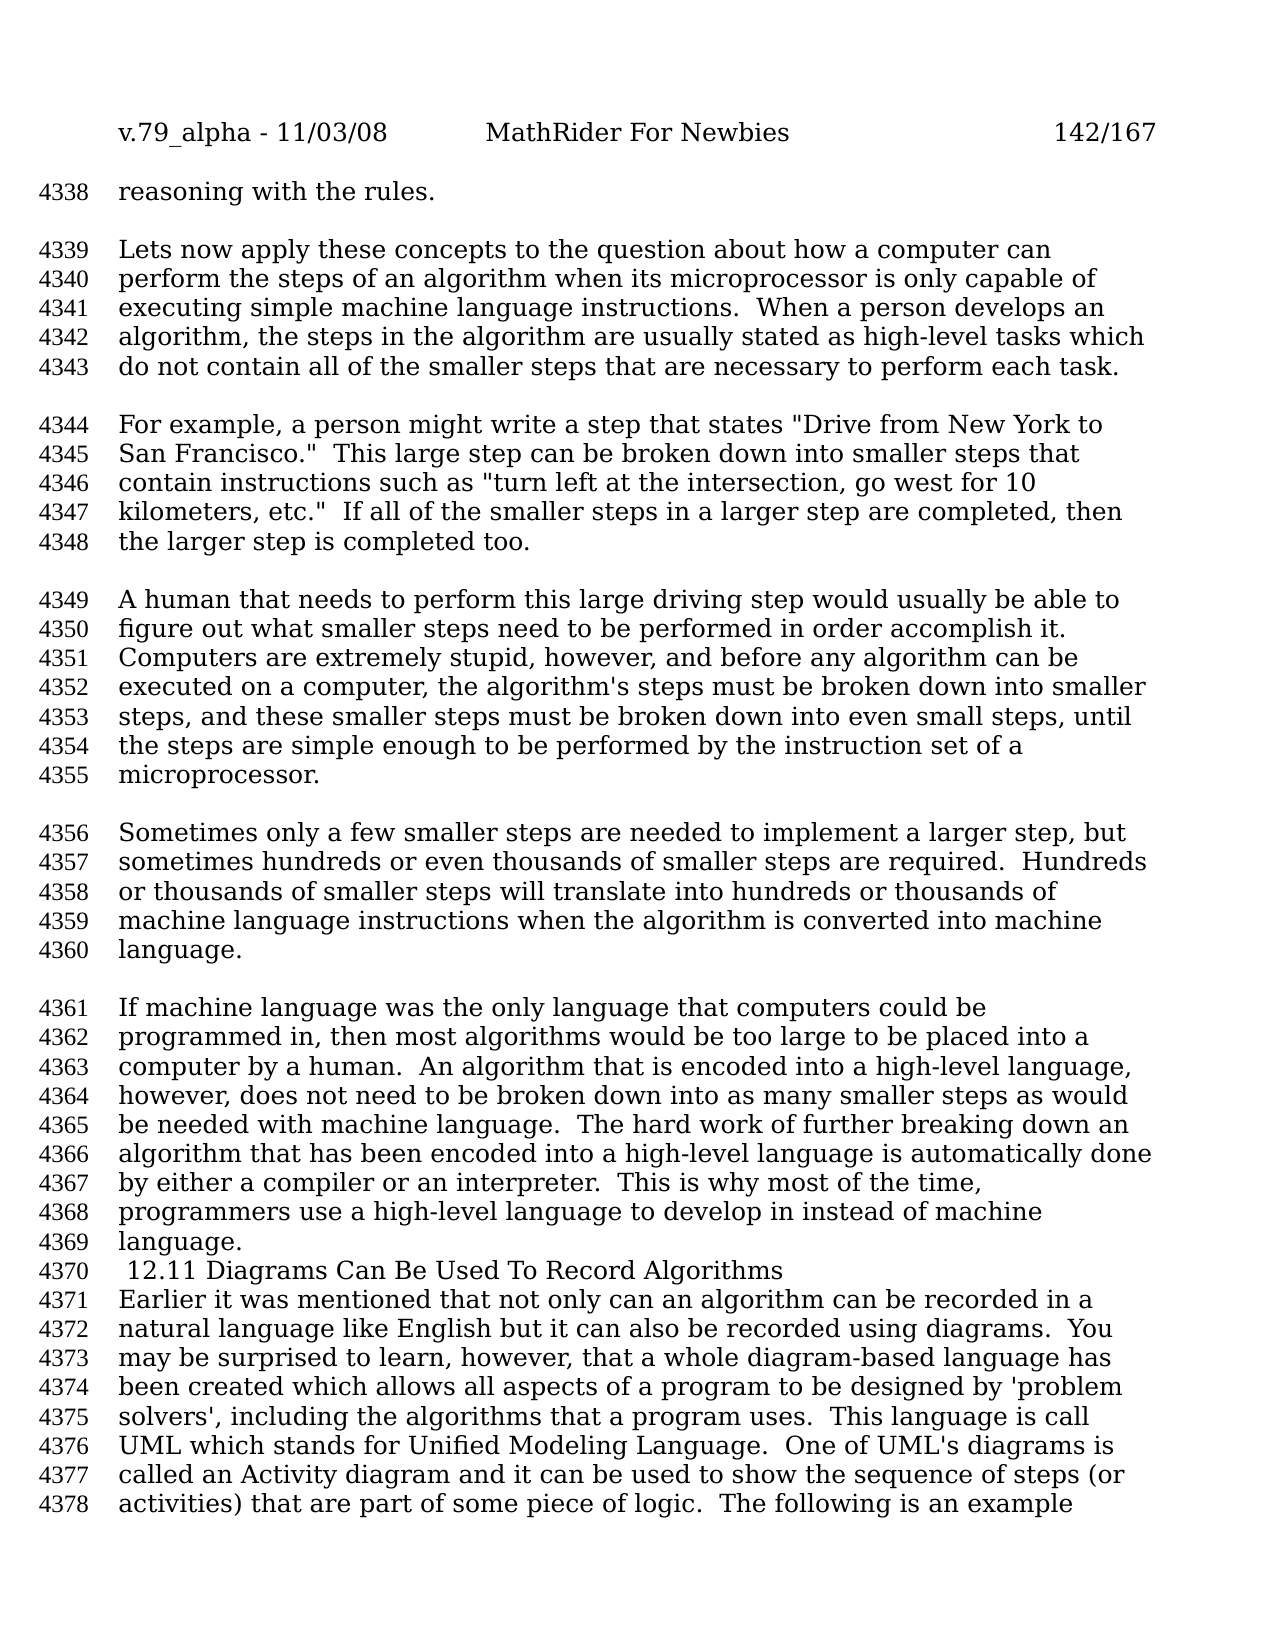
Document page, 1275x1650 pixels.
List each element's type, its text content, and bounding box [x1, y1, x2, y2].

text 12.11 Diagrams Can Be Used To Record Algorithms [118, 1256, 1157, 1285]
text If machine language was the only language that computers could be programmed in, then most algorithms would be too large to be placed into a computer by a human. An algorithm that is encoded into a high-level language, however, does not need to be broken down into as many smaller steps as would be needed with machine language. The hard work of further breaking down an algorithm that has been encoded into a high-level language is automatically done by either a compiler or an interpreter. This is why most of the time, programmers use a high-level language to develop in instead of machine language. [118, 993, 1157, 1256]
text For example, a person might write a step that states "Drive from New York to San Francisco." This large step can be broken down into smaller steps that contain instructions such as "turn left at the intersection, go west for 10 kilometers, etc." If all of the smaller steps in a larger step are completed, then the larger step is completed too. [118, 410, 1157, 556]
text A human that needs to perform this large driving step would usually be able to figure out what smaller steps need to be performed in order accomplish it. Computers are extremely stupid, however, and before any algorithm can be executed on a computer, the algorithm's steps must be broken down into smaller steps, and these smaller steps must be broken down into even small steps, until the steps are simple enough to be performed by the instruction set of a microprocessor. [118, 585, 1157, 789]
text reasoning with the rules. [118, 177, 1157, 206]
text Lets now apply these concepts to the question about how a computer can perform the steps of an algorithm when its microprocessor is only capable of executing simple machine language instructions. When a person develops an algorithm, the steps in the algorithm are usually stated as high-level tasks which do not contain all of the smaller steps that are necessary to perform each task. [118, 235, 1157, 381]
text Earlier it was mentioned that not only can an algorithm can be recorded in a natural language like English but it can also be recorded using diagrams. You may be surprised to learn, however, that a whole diagram-based language has been created which allows all aspects of a program to be designed by 'problem solvers', including the algorithms that a program uses. This language is call UML which stands for Unified Modeling Language. One of UML's diagrams is called an Activity diagram and it can be used to show the sequence of steps (or activities) that are part of some piece of logic. The following is an example [118, 1285, 1157, 1518]
text Sometimes only a few smaller steps are needed to implement a larger step, but sometimes hundreds or even thousands of smaller steps are required. Hundreds or thousands of smaller steps will translate into hundreds or thousands of machine language instructions when the algorithm is converted into machine language. [118, 818, 1157, 964]
